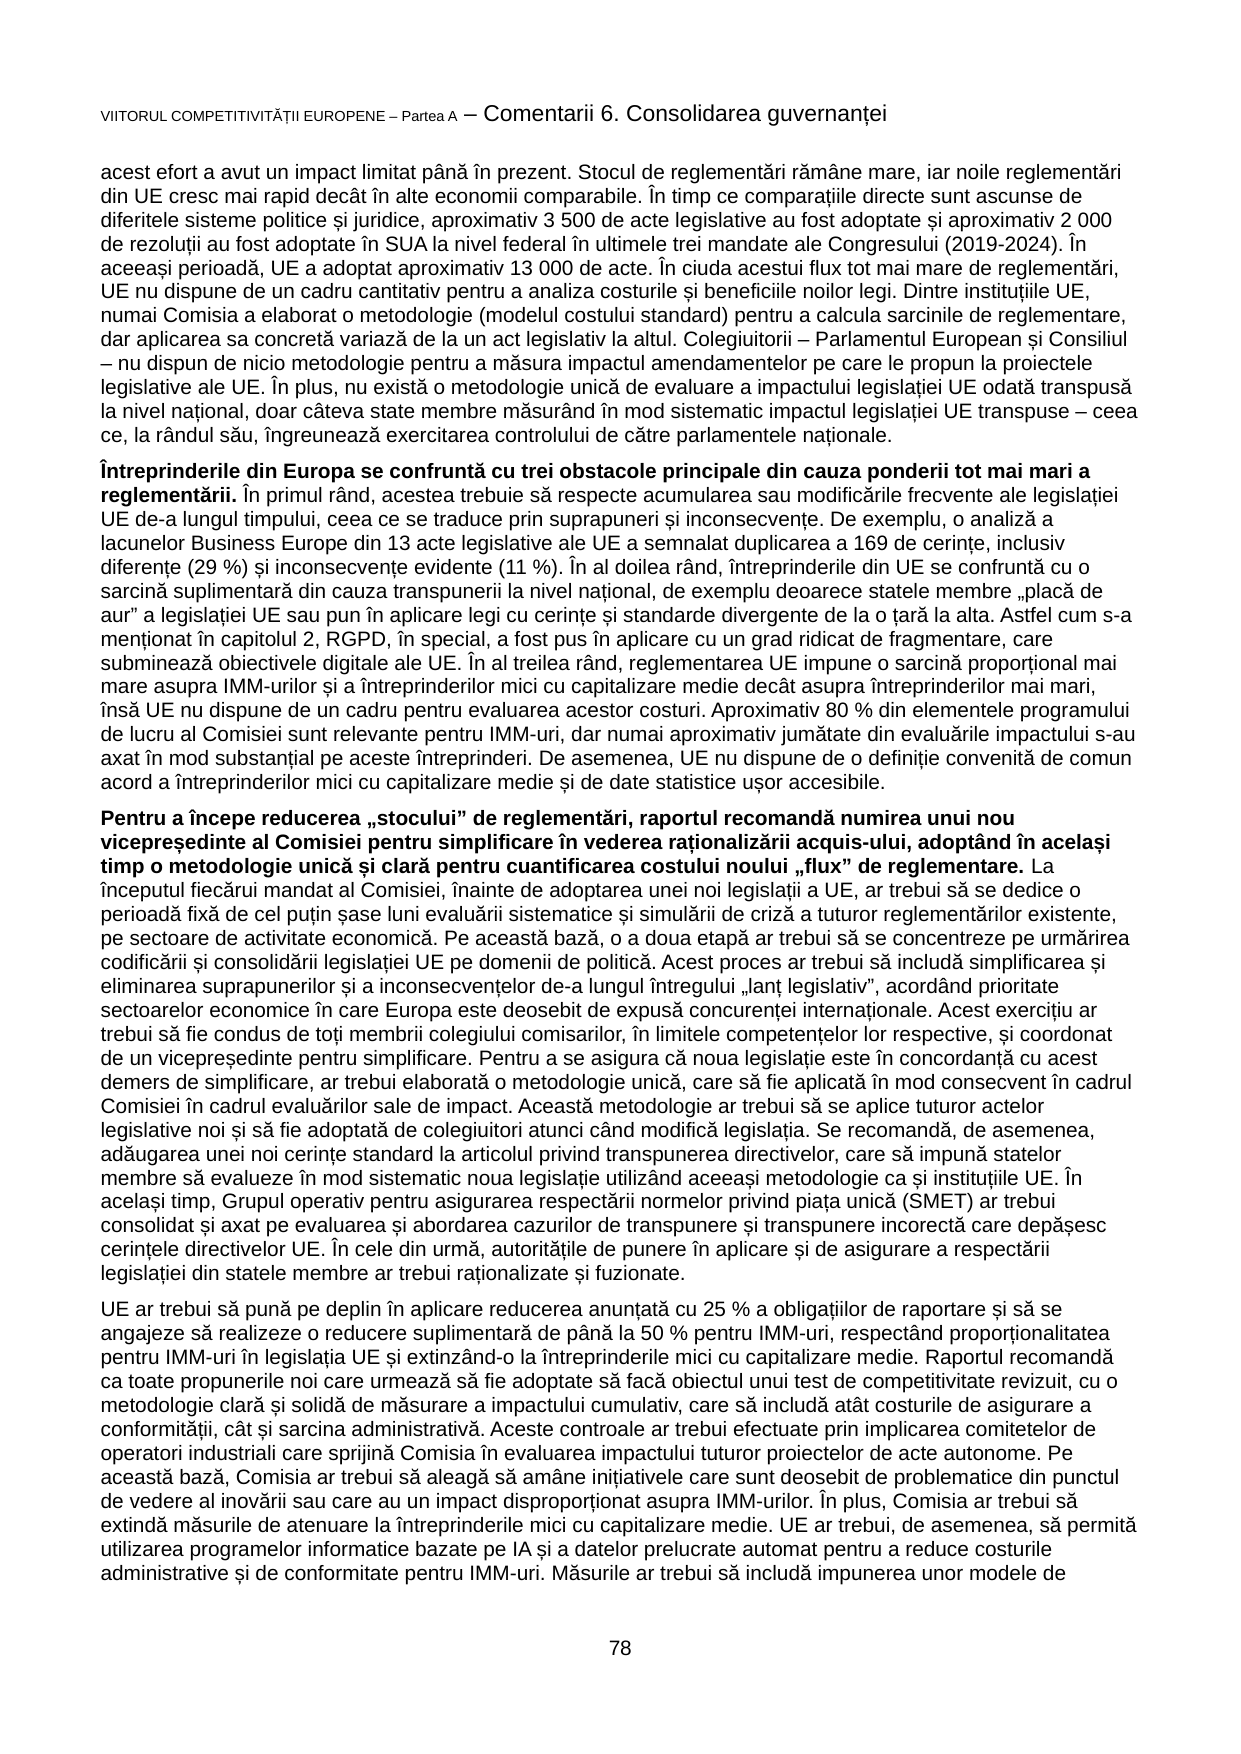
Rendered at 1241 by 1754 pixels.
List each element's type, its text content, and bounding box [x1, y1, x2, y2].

text acest efort a avut un impact limitat până în prezent. Stocul de reglementări rămâne mare, iar noile reglementări din UE cresc mai rapid decât în alte economii comparabile. În timp ce comparațiile directe sunt ascunse de diferitele sisteme politice și juridice, aproximativ 3 500 de acte legislative au fost adoptate și aproximativ 2 000 de rezoluții au fost adoptate în SUA la nivel federal în ultimele trei mandate ale Congresului (2019-2024). În aceeași perioadă, UE a adoptat aproximativ 13 000 de acte. În ciuda acestui flux tot mai mare de reglementări, UE nu dispune de un cadru cantitativ pentru a analiza costurile și beneficiile noilor legi. Dintre instituțiile UE, numai Comisia a elaborat o metodologie (modelul costului standard) pentru a calcula sarcinile de reglementare, dar aplicarea sa concretă variază de la un act legislativ la altul. Colegiuitorii – Parlamentul European și Consiliul – nu dispun de nicio metodologie pentru a măsura impactul amendamentelor pe care le propun la proiectele legislative ale UE. În plus, nu există o metodologie unică de evaluare a impactului legislației UE odată transpusă la nivel național, doar câteva state membre măsurând în mod sistematic impactul legislației UE transpuse – ceea ce, la rândul său, îngreunează exercitarea controlului de către parlamentele naționale. [100, 159, 1140, 447]
text Pentru a începe reducerea „stocului” de reglementări, raportul recomandă numirea unui nou vicepreședinte al Comisiei pentru simplificare în vederea raționalizării acquis-ului, adoptând în același timp o metodologie unică și clară pentru cuantificarea costului noului „flux” de reglementare. La începutul fiecărui mandat al Comisiei, înainte de adoptarea unei noi legislații a UE, ar trebui să se dedice o perioadă fixă de cel puțin șase luni evaluării sistematice și simulării de criză a tuturor reglementărilor existente, pe sectoare de activitate economică. Pe această bază, o a doua etapă ar trebui să se concentreze pe urmărirea codificării și consolidării legislației UE pe domenii de politică. Acest proces ar trebui să includă simplificarea și eliminarea suprapunerilor și a inconsecvențelor de-a lungul întregului „lanț legislativ”, acordând prioritate sectoarelor economice în care Europa este deosebit de expusă concurenței internaționale. Acest exercițiu ar trebui să fie condus de toți membrii colegiului comisarilor, în limitele competențelor lor respective, și coordonat de un vicepreședinte pentru simplificare. Pentru a se asigura că noua legislație este în concordanță cu acest demers de simplificare, ar trebui elaborată o metodologie unică, care să fie aplicată în mod consecvent în cadrul Comisiei în cadrul evaluărilor sale de impact. Această metodologie ar trebui să se aplice tuturor actelor legislative noi și să fie adoptată de colegiuitori atunci când modifică legislația. Se recomandă, de asemenea, adăugarea unei noi cerințe standard la articolul privind transpunerea directivelor, care să impună statelor membre să evalueze în mod sistematic noua legislație utilizând aceeași metodologie ca și instituțiile UE. În același timp, Grupul operativ pentru asigurarea respectării normelor privind piața unică (SMET) ar trebui consolidat și axat pe evaluarea și abordarea cazurilor de transpunere și transpunere incorectă care depășesc cerințele directivelor UE. În cele din urmă, autoritățile de punere în aplicare și de asigurare a respectării legislației din statele membre ar trebui raționalizate și fuzionate. [100, 806, 1140, 1285]
text Întreprinderile din Europa se confruntă cu trei obstacole principale din cauza ponderii tot mai mari a reglementării. În primul rând, acestea trebuie să respecte acumularea sau modificările frecvente ale legislației UE de-a lungul timpului, ceea ce se traduce prin suprapuneri și inconsecvențe. De exemplu, o analiză a lacunelor Business Europe din 13 acte legislative ale UE a semnalat duplicarea a 169 de cerințe, inclusiv diferențe (29 %) și inconsecvențe evidente (11 %). În al doilea rând, întreprinderile din UE se confruntă cu o sarcină suplimentară din cauza transpunerii la nivel național, de exemplu deoarece statele membre „placă de aur” a legislației UE sau pun în aplicare legi cu cerințe și standarde divergente de la o țară la alta. Astfel cum s-a menționat în capitolul 2, RGPD, în special, a fost pus în aplicare cu un grad ridicat de fragmentare, care subminează obiectivele digitale ale UE. În al treilea rând, reglementarea UE impune o sarcină proporțional mai mare asupra IMM-urilor și a întreprinderilor mici cu capitalizare medie decât asupra întreprinderilor mai mari, însă UE nu dispune de un cadru pentru evaluarea acestor costuri. Aproximativ 80 % din elementele programului de lucru al Comisiei sunt relevante pentru IMM-uri, dar numai aproximativ jumătate din evaluările impactului s-au axat în mod substanțial pe aceste întreprinderi. De asemenea, UE nu dispune de o definiție convenită de comun acord a întreprinderilor mici cu capitalizare medie și de date statistice ușor accesibile. [100, 459, 1140, 794]
text UE ar trebui să pună pe deplin în aplicare reducerea anunțată cu 25 % a obligațiilor de raportare și să se angajeze să realizeze o reducere suplimentară de până la 50 % pentru IMM-uri, respectând proporționalitatea pentru IMM-uri în legislația UE și extinzând-o la întreprinderile mici cu capitalizare medie. Raportul recomandă ca toate propunerile noi care urmează să fie adoptate să facă obiectul unui test de competitivitate revizuit, cu o metodologie clară și solidă de măsurare a impactului cumulativ, care să includă atât costurile de asigurare a conformității, cât și sarcina administrativă. Aceste controale ar trebui efectuate prin implicarea comitetelor de operatori industriali care sprijină Comisia în evaluarea impactului tuturor proiectelor de acte autonome. Pe această bază, Comisia ar trebui să aleagă să amâne inițiativele care sunt deosebit de problematice din punctul de vedere al inovării sau care au un impact disproporționat asupra IMM-urilor. În plus, Comisia ar trebui să extindă măsurile de atenuare la întreprinderile mici cu capitalizare medie. UE ar trebui, de asemenea, să permită utilizarea programelor informatice bazate pe IA și a datelor prelucrate automat pentru a reduce costurile administrative și de conformitate pentru IMM-uri. Măsurile ar trebui să includă impunerea unor modele de [100, 1297, 1140, 1584]
